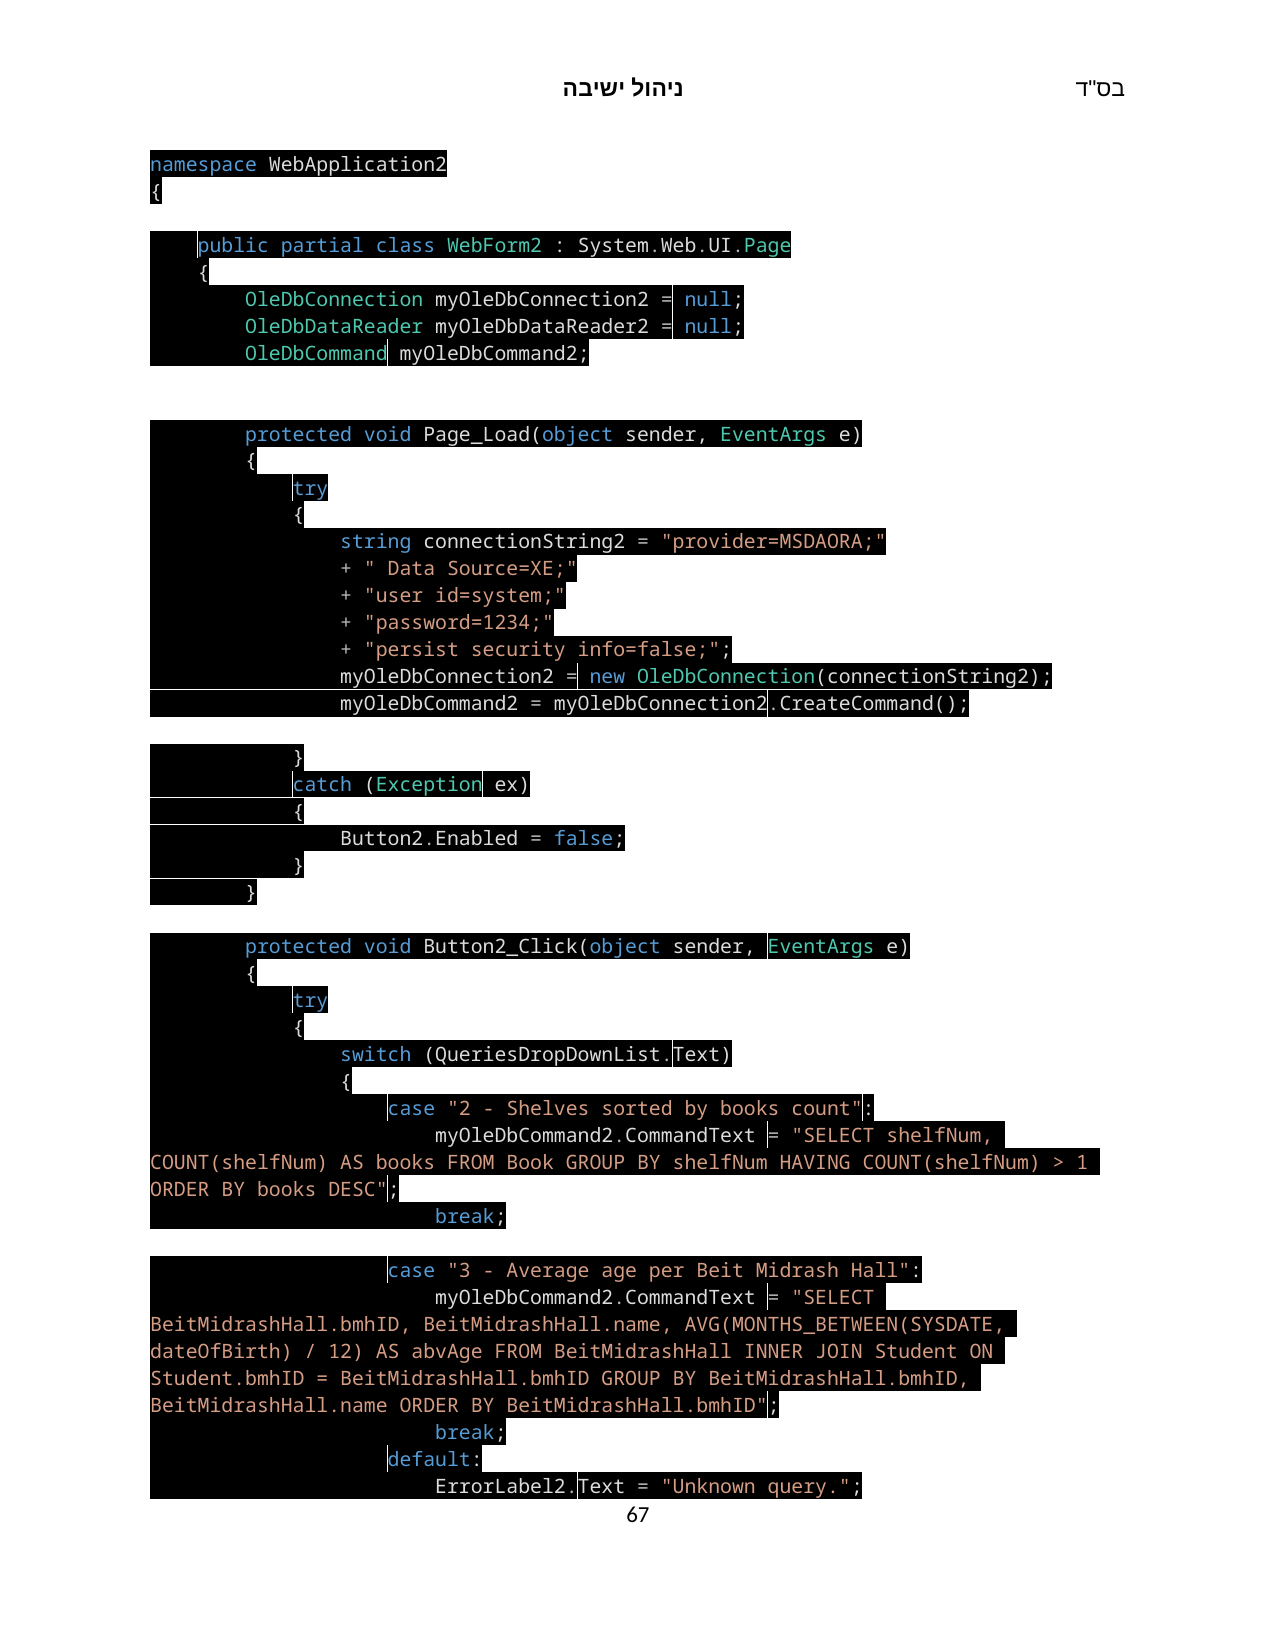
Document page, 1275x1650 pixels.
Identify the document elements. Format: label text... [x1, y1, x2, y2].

text namespace WebApplication2 [150, 150, 1125, 177]
text + " Data Source=XE;" [150, 555, 1125, 582]
text { [150, 447, 1125, 474]
text myOleDbCommand2.CommandText = "SELECT shelfNum, COUNT(shelfNum) AS books FROM Book GROUP BY shelfNum HAVING COUNT(shelfNum) > 1 ORDER BY books DESC"; [150, 1121, 1125, 1202]
text try [150, 986, 1125, 1013]
text protected void Page_Load(object sender, EventArgs e) [150, 420, 1125, 447]
text break; [150, 1202, 1125, 1229]
text { [150, 1013, 1125, 1040]
text public partial class WebForm2 : System.Web.UI.Page [150, 231, 1125, 258]
text protected void Button2_Click(object sender, EventArgs e) [150, 932, 1125, 959]
text { [150, 258, 1125, 285]
text { [150, 501, 1125, 528]
text ErrorLabel2.Text = "Unknown query."; [150, 1472, 1125, 1499]
text { [150, 797, 1125, 824]
text OleDbDataReader myOleDbDataReader2 = null; [150, 312, 1125, 339]
text OleDbCommand myOleDbCommand2; [150, 339, 1125, 366]
text catch (Exception ex) [150, 771, 1125, 797]
text Button2.Enabled = false; [150, 824, 1125, 851]
text { [150, 959, 1125, 986]
text + "user id=system;" [150, 582, 1125, 609]
text break; [150, 1418, 1125, 1445]
text case "3 - Average age per Beit Midrash Hall": [150, 1256, 1125, 1283]
text } [150, 743, 1125, 771]
text string connectionString2 = "provider=MSDAORA;" [150, 528, 1125, 555]
text } [150, 878, 1125, 905]
text + "persist security info=false;"; [150, 636, 1125, 663]
text OleDbConnection myOleDbConnection2 = null; [150, 285, 1125, 312]
text + "password=1234;" [150, 609, 1125, 636]
text try [150, 474, 1125, 501]
text myOleDbCommand2 = myOleDbConnection2.CreateCommand(); [150, 689, 1125, 717]
text switch (QueriesDropDownList.Text) [150, 1040, 1125, 1067]
text } [150, 851, 1125, 878]
text default: [150, 1445, 1125, 1472]
text { [150, 177, 1125, 204]
text { [150, 1067, 1125, 1094]
text case "2 - Shelves sorted by books count": [150, 1094, 1125, 1121]
text myOleDbConnection2 = new OleDbConnection(connectionString2); [150, 663, 1125, 689]
text myOleDbCommand2.CommandText = "SELECT BeitMidrashHall.bmhID, BeitMidrashHall.name, AVG(MONTHS_BETWEEN(SYSDATE, dateOfBirth) / 12) AS abvAge FROM BeitMidrashHall INNER JOIN Student ON Student.bmhID = BeitMidrashHall.bmhID GROUP BY BeitMidrashHall.bmhID, BeitMidrashHall.name ORDER BY BeitMidrashHall.bmhID"; [150, 1283, 1125, 1418]
